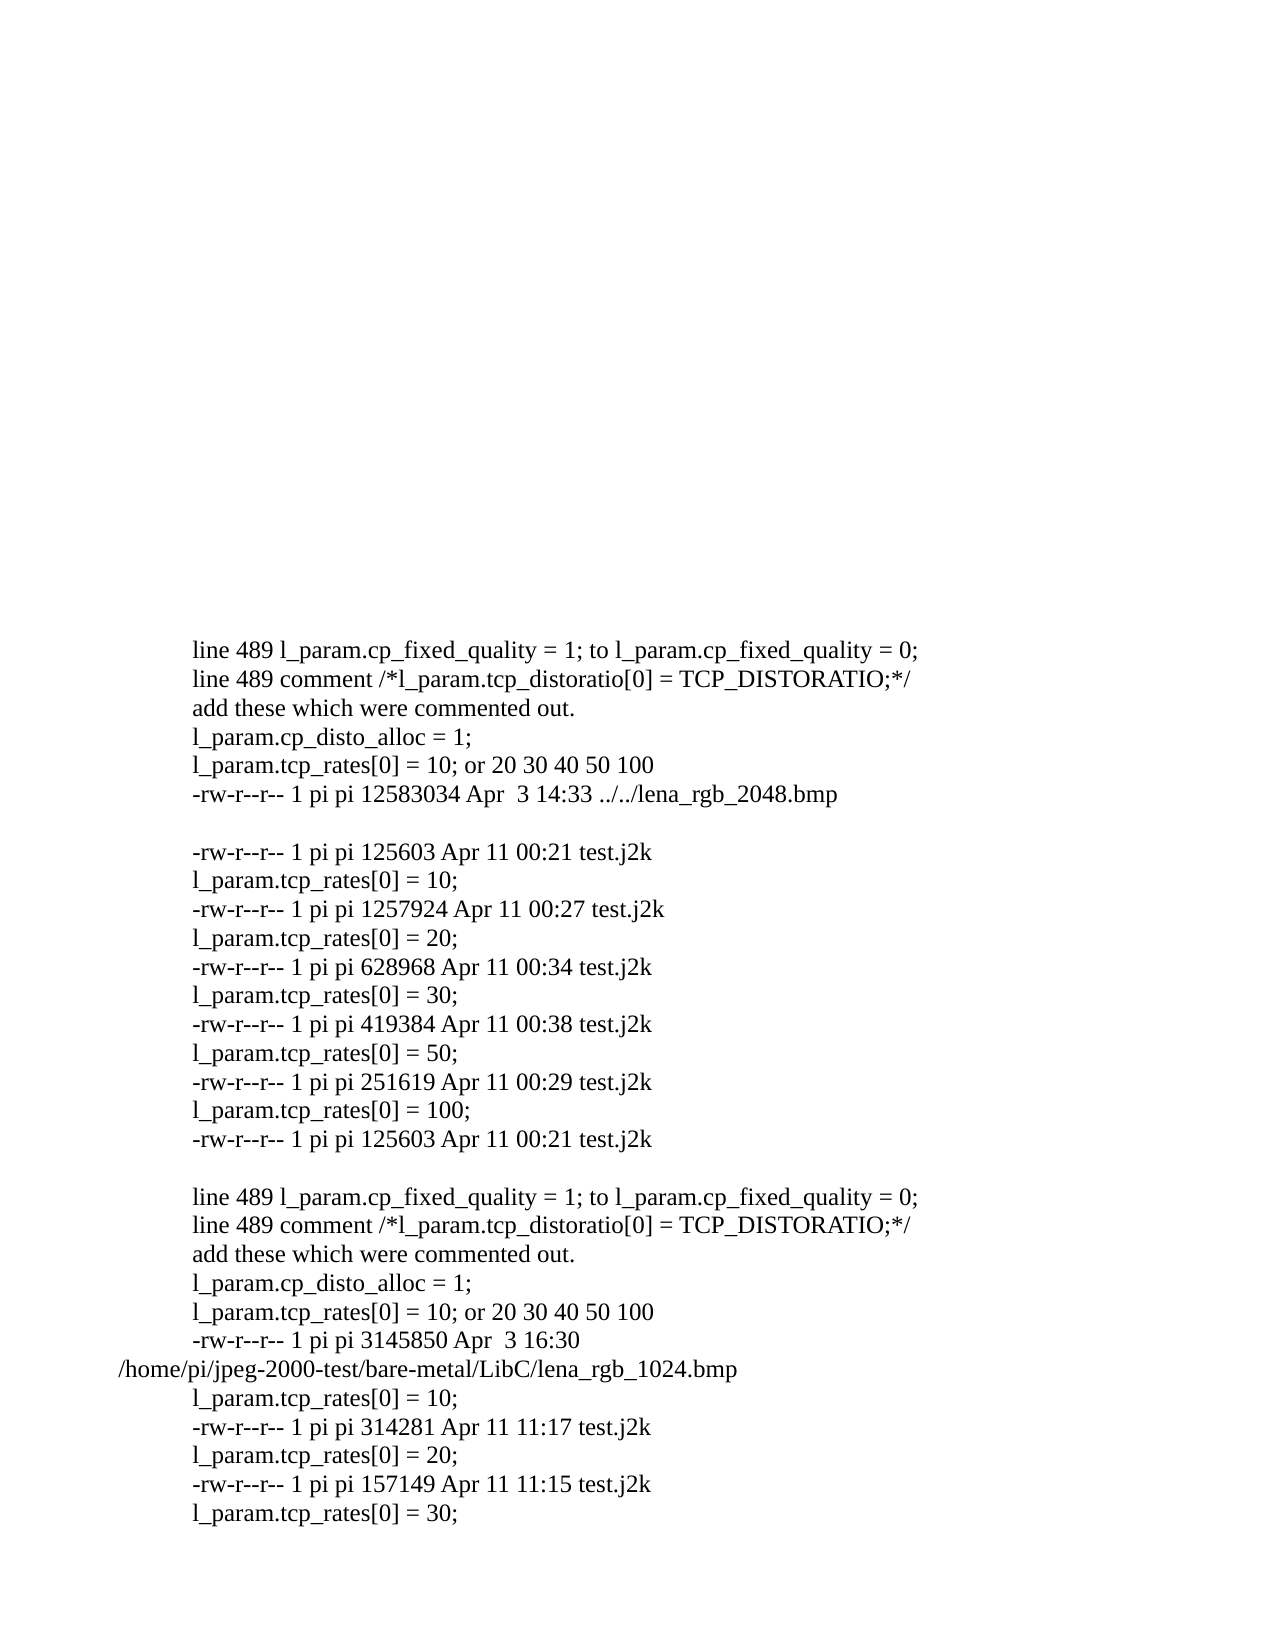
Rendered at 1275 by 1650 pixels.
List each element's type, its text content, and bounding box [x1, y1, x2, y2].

text -rw-r--r-- 1 pi pi 314281 Apr 11 11:17 test.j2k [118, 1412, 1157, 1441]
text -rw-r--r-- 1 pi pi 3145850 Apr 3 16:30 /home/pi/jpeg-2000-test/bare-metal/LibC/lena_rgb_1024.bmp [118, 1326, 1157, 1383]
text line 489 comment /*l_param.tcp_distoratio[0] = TCP_DISTORATIO;*/ [118, 1211, 1157, 1239]
text l_param.tcp_rates[0] = 20; [118, 1441, 1157, 1469]
text -rw-r--r-- 1 pi pi 1257924 Apr 11 00:27 test.j2k [118, 894, 1157, 923]
text line 489 l_param.cp_fixed_quality = 1; to l_param.cp_fixed_quality = 0; [118, 1182, 1157, 1211]
text -rw-r--r-- 1 pi pi 251619 Apr 11 00:29 test.j2k [118, 1067, 1157, 1096]
text -rw-r--r-- 1 pi pi 628968 Apr 11 00:34 test.j2k [118, 952, 1157, 981]
text l_param.cp_disto_alloc = 1; [118, 1268, 1157, 1297]
text l_param.tcp_rates[0] = 10; or 20 30 40 50 100 [118, 1297, 1157, 1326]
text l_param.tcp_rates[0] = 10; [118, 866, 1157, 894]
text -rw-r--r-- 1 pi pi 157149 Apr 11 11:15 test.j2k [118, 1469, 1157, 1498]
text l_param.tcp_rates[0] = 30; [118, 981, 1157, 1009]
text l_param.tcp_rates[0] = 100; [118, 1096, 1157, 1124]
text l_param.cp_disto_alloc = 1; [118, 722, 1157, 751]
text add these which were commented out. [118, 693, 1157, 722]
text -rw-r--r-- 1 pi pi 419384 Apr 11 00:38 test.j2k [118, 1009, 1157, 1038]
text l_param.tcp_rates[0] = 30; [118, 1498, 1157, 1527]
text -rw-r--r-- 1 pi pi 125603 Apr 11 00:21 test.j2k [118, 837, 1157, 866]
text l_param.tcp_rates[0] = 10; or 20 30 40 50 100 [118, 751, 1157, 779]
text add these which were commented out. [118, 1239, 1157, 1268]
text -rw-r--r-- 1 pi pi 125603 Apr 11 00:21 test.j2k [118, 1124, 1157, 1153]
text line 489 comment /*l_param.tcp_distoratio[0] = TCP_DISTORATIO;*/ [118, 664, 1157, 693]
text l_param.tcp_rates[0] = 50; [118, 1038, 1157, 1067]
text line 489 l_param.cp_fixed_quality = 1; to l_param.cp_fixed_quality = 0; [118, 636, 1157, 664]
text -rw-r--r-- 1 pi pi 12583034 Apr 3 14:33 ../../lena_rgb_2048.bmp [118, 779, 1157, 808]
text l_param.tcp_rates[0] = 10; [118, 1383, 1157, 1412]
text l_param.tcp_rates[0] = 20; [118, 923, 1157, 952]
